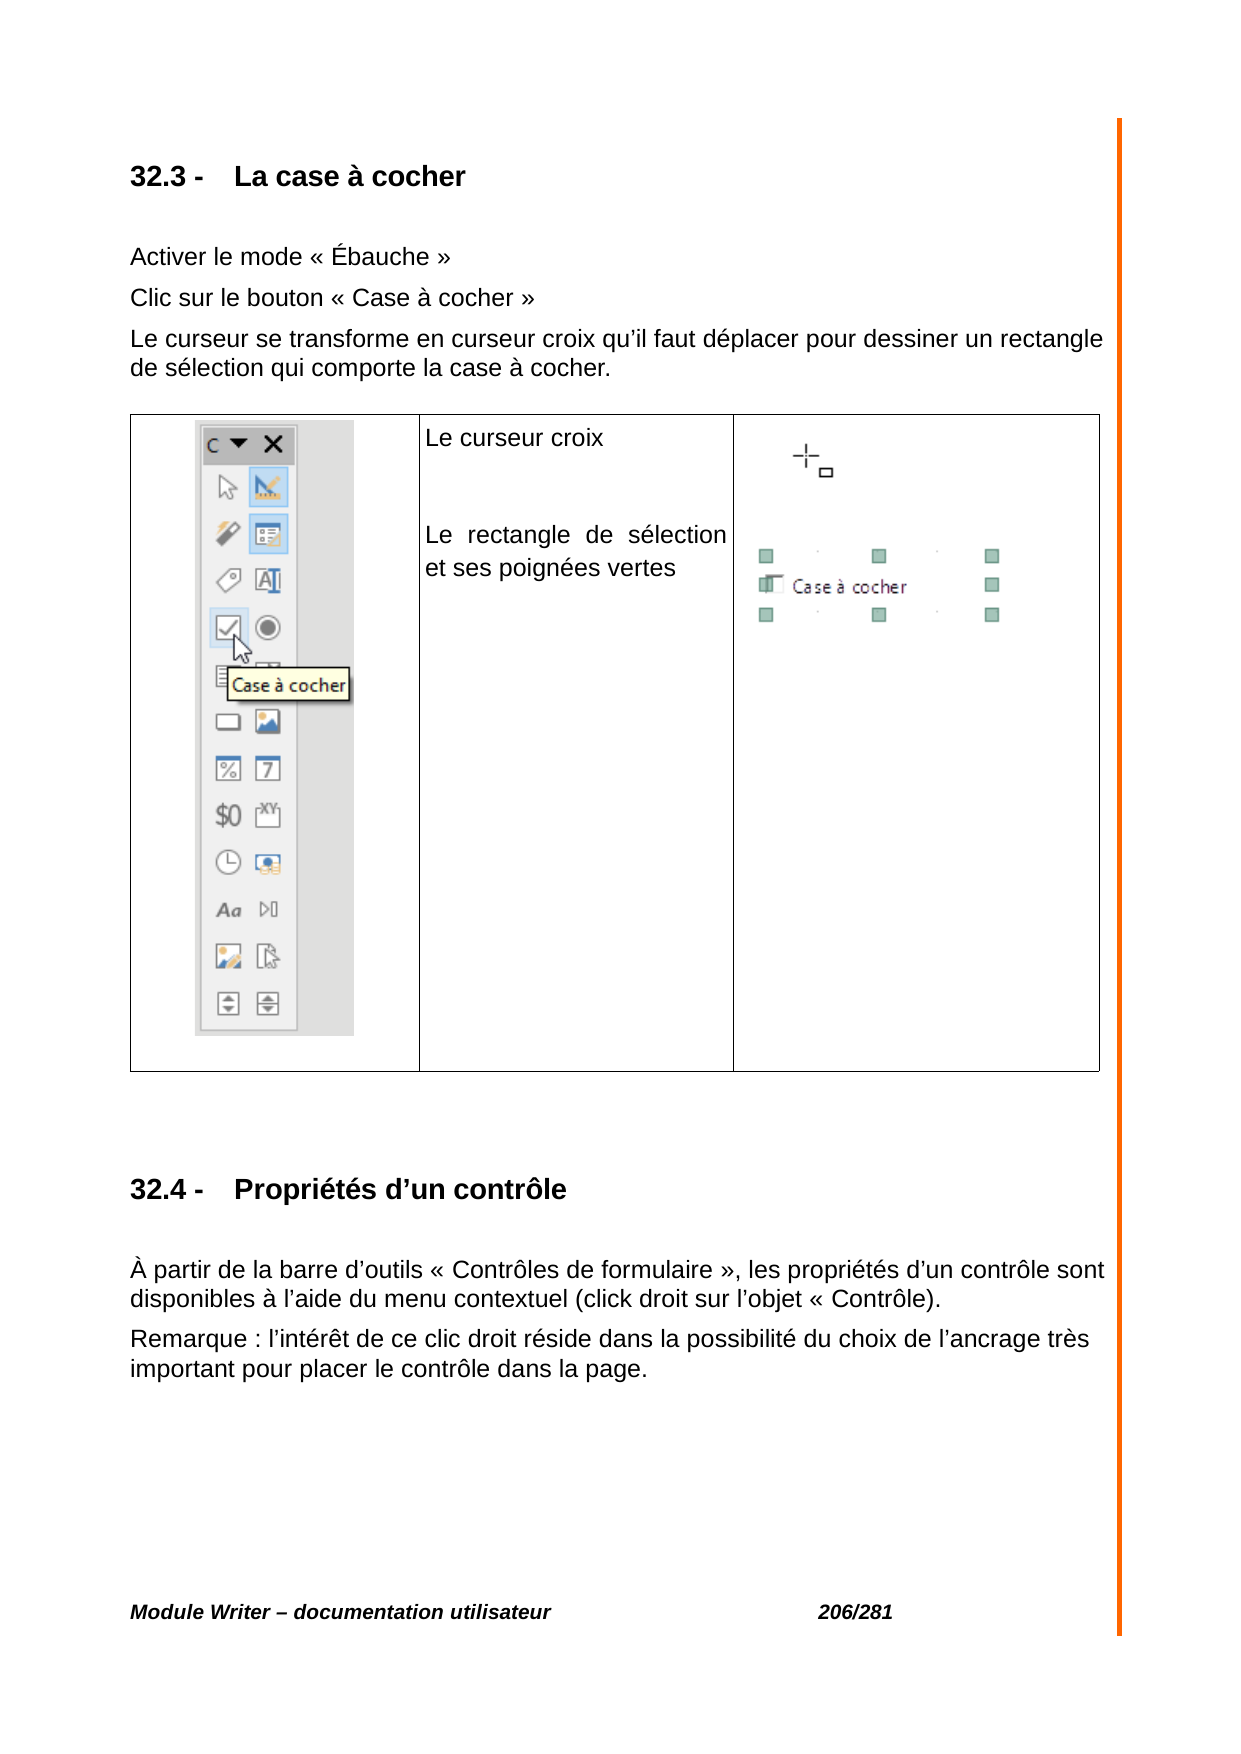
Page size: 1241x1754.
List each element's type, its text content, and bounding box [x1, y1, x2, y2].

table_header [131, 415, 419, 1071]
table_header Le curseur croix Le rectangle de sélection et ses poignées vertes [420, 415, 733, 1071]
subtitle Propriétés d’un contrôle [130, 1172, 1105, 1205]
table_header [734, 415, 1099, 1071]
picture [194, 420, 354, 1036]
text Activer le mode « Ébauche » [130, 242, 1105, 271]
picture [742, 535, 1015, 646]
text À partir de la barre d’outils « Contrôles de formulaire », les propriétés d’un contrôle sont disponibles à l’aide du menu contextuel (click droit sur l’objet « Contrôle). [130, 1254, 1105, 1313]
text Clic sur le bouton « Case à cocher » [130, 283, 1105, 312]
subtitle La case à cocher [130, 159, 1105, 193]
picture [764, 433, 868, 492]
text Le curseur se transforme en curseur croix qu’il faut déplacer pour dessiner un rectangle de sélection qui comporte la case à cocher. [130, 324, 1105, 382]
text Remarque : l’intérêt de ce clic droit réside dans la possibilité du choix de l’ancrage très important pour placer le contrôle dans la page. [130, 1324, 1105, 1382]
